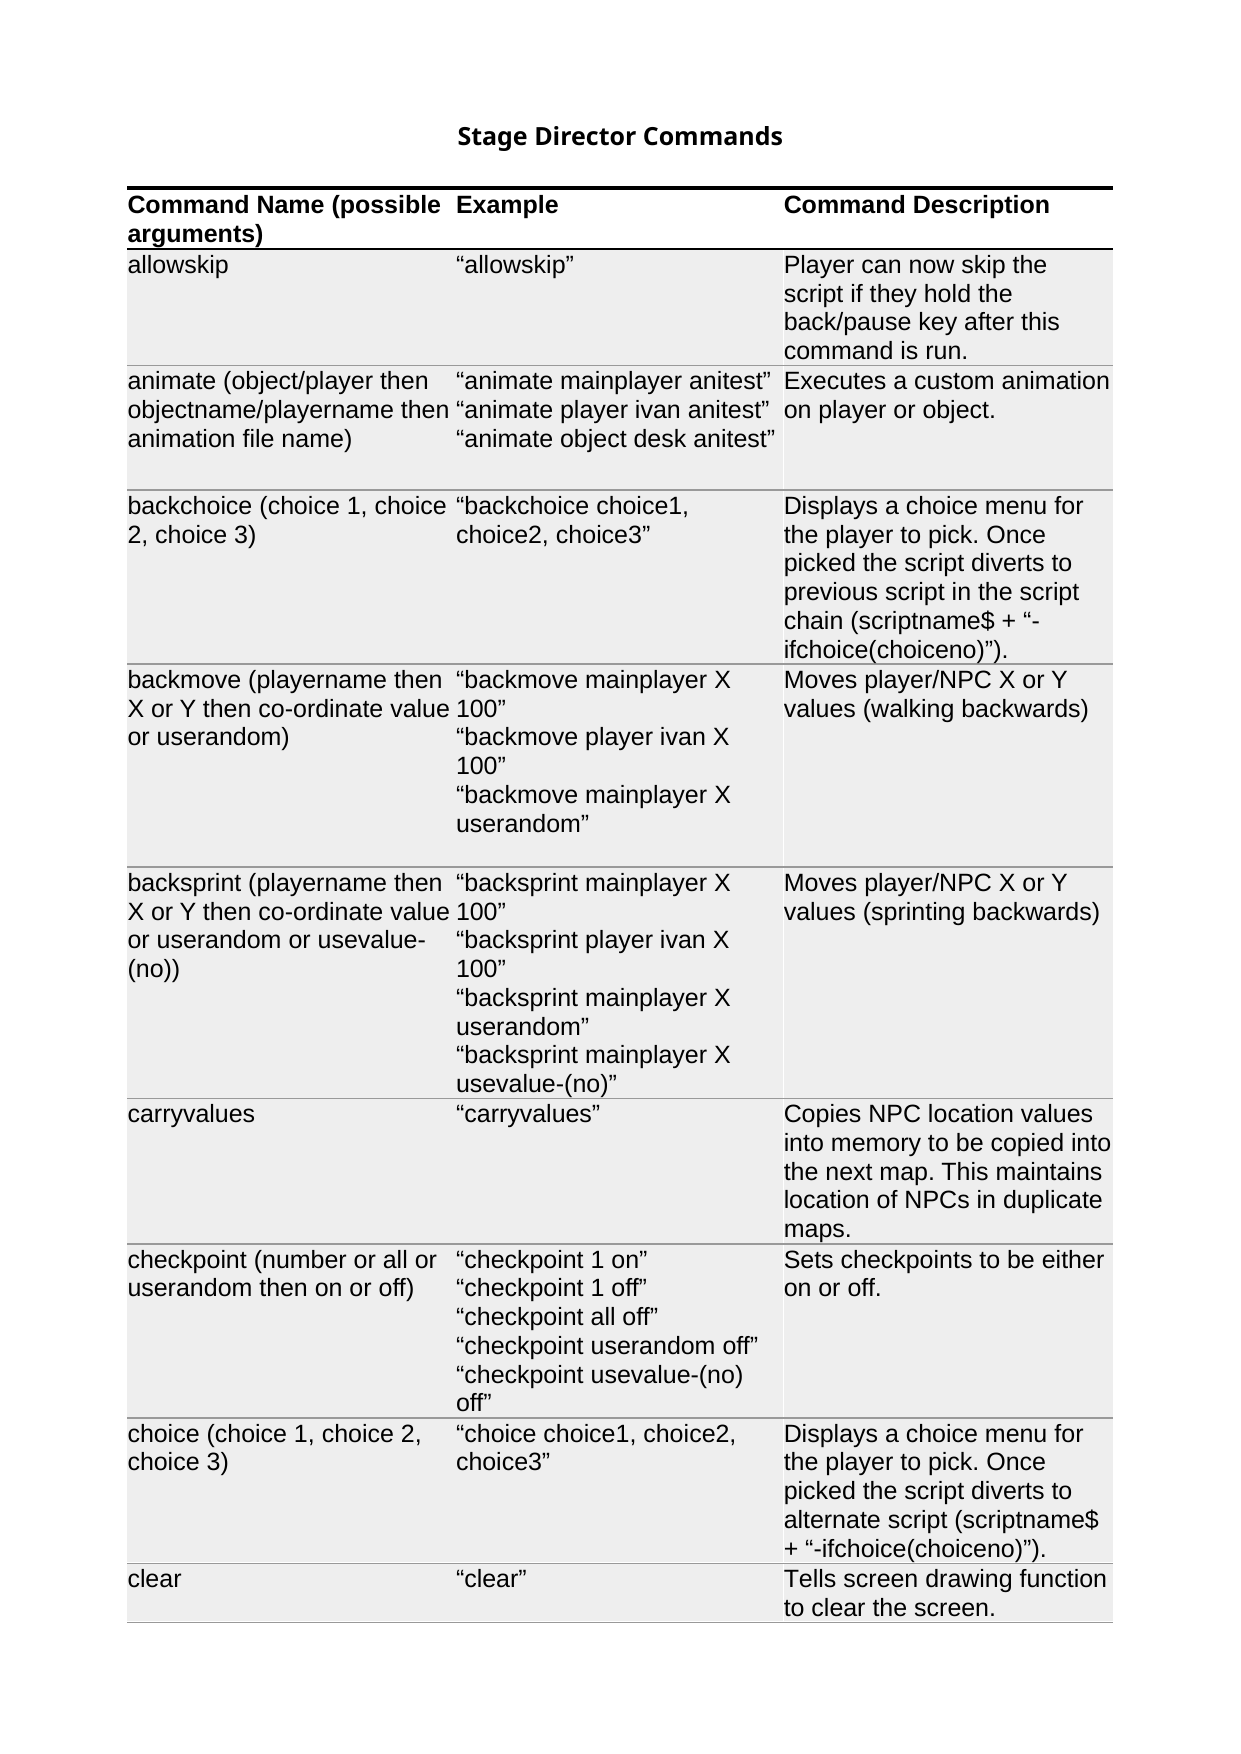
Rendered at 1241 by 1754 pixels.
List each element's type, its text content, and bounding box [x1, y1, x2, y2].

table_cell backsprint (playername then X or Y then co-ordinate value or userandom or usevalue-(no)) [127, 868, 456, 1098]
table_cell Moves player/NPC X or Y values (sprinting backwards) [784, 868, 1113, 1098]
table_cell clear [127, 1564, 456, 1621]
table_cell “backmove mainplayer X 100” “backmove player ivan X 100” “backmove mainplayer X userandom” [456, 665, 783, 866]
table_cell Player can now skip the script if they hold the back/pause key after this command is run. [784, 250, 1113, 365]
table_cell “choice choice1, choice2, choice3” [456, 1419, 783, 1562]
table_cell “animate mainplayer anitest” “animate player ivan anitest” “animate object desk anitest” [456, 366, 783, 489]
table_cell carryvalues [127, 1099, 456, 1243]
subtitle Stage Director Commands [118, 118, 1122, 152]
table_cell checkpoint (number or all or userandom then on or off) [127, 1245, 456, 1417]
table_cell Moves player/NPC X or Y values (walking backwards) [784, 665, 1113, 866]
table_cell Displays a choice menu for the player to pick. Once picked the script diverts to previous script in the script chain (scriptname$ + “-ifchoice(choiceno)”). [784, 491, 1113, 663]
table_cell backmove (playername then X or Y then co-ordinate value or userandom) [127, 665, 456, 866]
table_cell animate (object/player then objectname/playername then animation file name) [127, 366, 456, 489]
table_cell “checkpoint 1 on” “checkpoint 1 off” “checkpoint all off” “checkpoint userandom off” “checkpoint usevalue-(no) off” [456, 1245, 783, 1417]
table_header Command Name (possible arguments) [127, 190, 456, 248]
table_cell “allowskip” [456, 250, 783, 365]
table_cell “backchoice choice1, choice2, choice3” [456, 491, 783, 663]
table_cell allowskip [127, 250, 456, 365]
table_cell Sets checkpoints to be either on or off. [784, 1245, 1113, 1417]
table_cell “backsprint mainplayer X 100” “backsprint player ivan X 100” “backsprint mainplayer X userandom” “backsprint mainplayer X usevalue-(no)” [456, 868, 783, 1098]
table_header Example [456, 190, 783, 248]
table_cell Executes a custom animation on player or object. [784, 366, 1113, 489]
table_cell Tells screen drawing function to clear the screen. [784, 1564, 1113, 1621]
table_cell Copies NPC location values into memory to be copied into the next map. This maintains location of NPCs in duplicate maps. [784, 1099, 1113, 1243]
table_cell “carryvalues” [456, 1099, 783, 1243]
table_cell Displays a choice menu for the player to pick. Once picked the script diverts to alternate script (scriptname$ + “-ifchoice(choiceno)”). [784, 1419, 1113, 1562]
table_header Command Description [784, 190, 1113, 248]
table_cell choice (choice 1, choice 2, choice 3) [127, 1419, 456, 1562]
table_cell backchoice (choice 1, choice 2, choice 3) [127, 491, 456, 663]
table_cell “clear” [456, 1564, 783, 1621]
